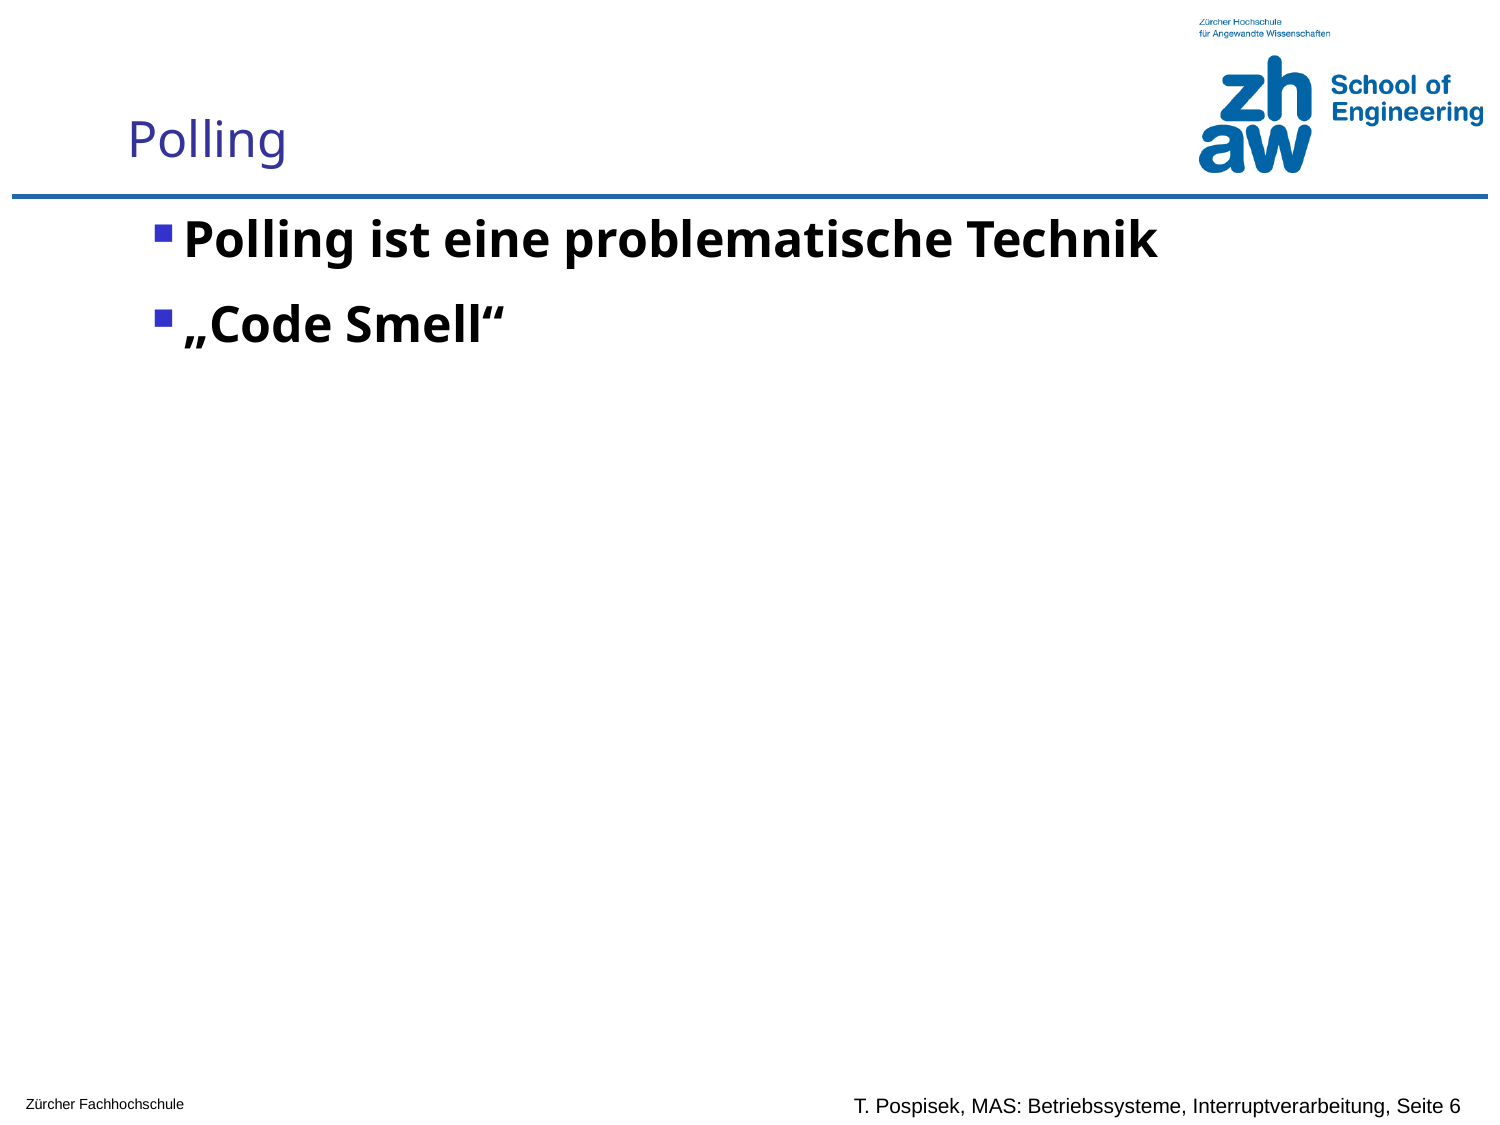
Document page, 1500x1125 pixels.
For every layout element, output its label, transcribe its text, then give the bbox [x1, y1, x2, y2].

text_box Polling ist eine problematische Technik „Code Smell“ [137, 200, 1288, 439]
picture [1199, 19, 1483, 173]
title Polling [112, 50, 1391, 175]
